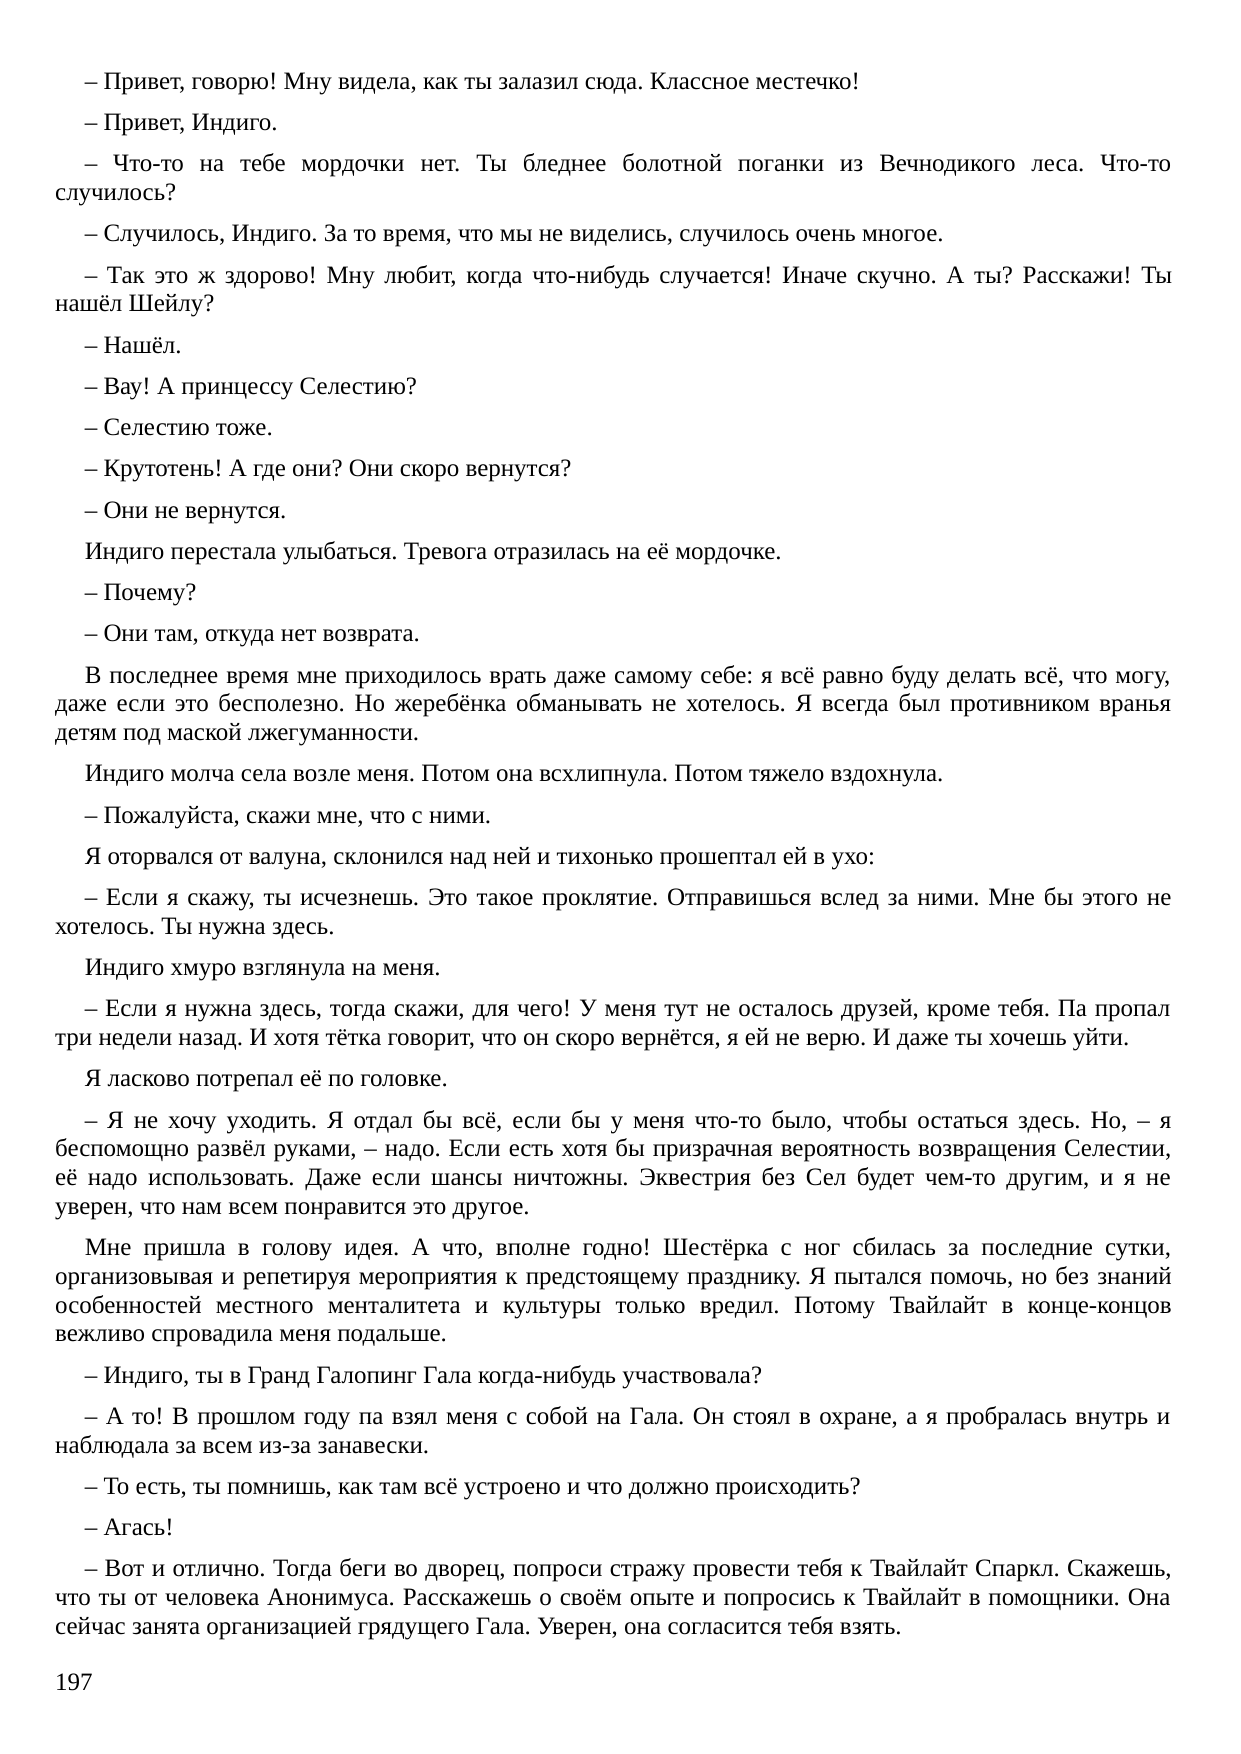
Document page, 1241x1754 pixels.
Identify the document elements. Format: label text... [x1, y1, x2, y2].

text – Крутотень! А где они? Они скоро вернутся? [55, 453, 1173, 482]
text В последнее время мне приходилось врать даже самому себе: я всё равно буду делать всё, что могу, даже если это бесполезно. Но жеребёнка обманывать не хотелось. Я всегда был противником вранья детям под маской лжегуманности. [55, 660, 1173, 746]
text – Они не вернутся. [55, 495, 1173, 523]
text – Индиго, ты в Гранд Галопинг Гала когда-нибудь участвовала? [55, 1360, 1173, 1388]
text – Пожалуйста, скажи мне, что с ними. [55, 800, 1173, 828]
text – Они там, откуда нет возврата. [55, 618, 1173, 647]
text – Селестию тоже. [55, 412, 1173, 441]
text Индиго молча села возле меня. Потом она всхлипнула. Потом тяжело вздохнула. [55, 758, 1173, 787]
text – Если я нужна здесь, тогда скажи, для чего! У меня тут не осталось друзей, кроме тебя. Па пропал три недели назад. И хотя тётка говорит, что он скоро вернётся, я ей не верю. И даже ты хочешь уйти. [55, 993, 1173, 1051]
text Я ласково потрепал её по головке. [55, 1063, 1173, 1092]
text – Что-то на тебе мордочки нет. Ты бледнее болотной поганки из Вечнодикого леса. Что-то случилось? [55, 148, 1173, 206]
text – Нашёл. [55, 330, 1173, 358]
text – Если я скажу, ты исчезнешь. Это такое проклятие. Отправишься вслед за ними. Мне бы этого не хотелось. Ты нужна здесь. [55, 882, 1173, 940]
text – Я не хочу уходить. Я отдал бы всё, если бы у меня что-то было, чтобы остаться здесь. Но, – я беспомощно развёл руками, – надо. Если есть хотя бы призрачная вероятность возвращения Селестии, её надо использовать. Даже если шансы ничтожны. Эквестрия без Сел будет чем-то другим, и я не уверен, что нам всем понравится это другое. [55, 1105, 1173, 1220]
text – Почему? [55, 577, 1173, 606]
text – Вот и отлично. Тогда беги во дворец, попроси стражу провести тебя к Твайлайт Спаркл. Скажешь, что ты от человека Анонимуса. Расскажешь о своём опыте и попросись к Твайлайт в помощники. Она сейчас занята организацией грядущего Гала. Уверен, она согласится тебя взять. [55, 1553, 1173, 1640]
text Индиго хмуро взглянула на меня. [55, 952, 1173, 981]
text Я оторвался от валуна, склонился над ней и тихонько прошептал ей в ухо: [55, 841, 1173, 870]
text Мне пришла в голову идея. А что, вполне годно! Шестёрка с ног сбилась за последние сутки, организовывая и репетируя мероприятия к предстоящему празднику. Я пытался помочь, но без знаний особенностей местного менталитета и культуры только вредил. Потому Твайлайт в конце-концов вежливо спровадила меня подальше. [55, 1232, 1173, 1347]
text – То есть, ты помнишь, как там всё устроено и что должно происходить? [55, 1471, 1173, 1500]
text Индиго перестала улыбаться. Тревога отразилась на её мордочке. [55, 536, 1173, 565]
text – Случилось, Индиго. За то время, что мы не виделись, случилось очень многое. [55, 218, 1173, 247]
text – Привет, говорю! Мну видела, как ты залазил сюда. Классное местечко! [55, 66, 1173, 95]
text – Привет, Индиго. [55, 107, 1173, 136]
text – А то! В прошлом году па взял меня с собой на Гала. Он стоял в охране, а я пробралась внутрь и наблюдала за всем из-за занавески. [55, 1401, 1173, 1458]
text – Вау! А принцессу Селестию? [55, 371, 1173, 400]
text – Агась! [55, 1512, 1173, 1541]
text – Так это ж здорово! Мну любит, когда что-нибудь случается! Иначе скучно. А ты? Расскажи! Ты нашёл Шейлу? [55, 260, 1173, 317]
